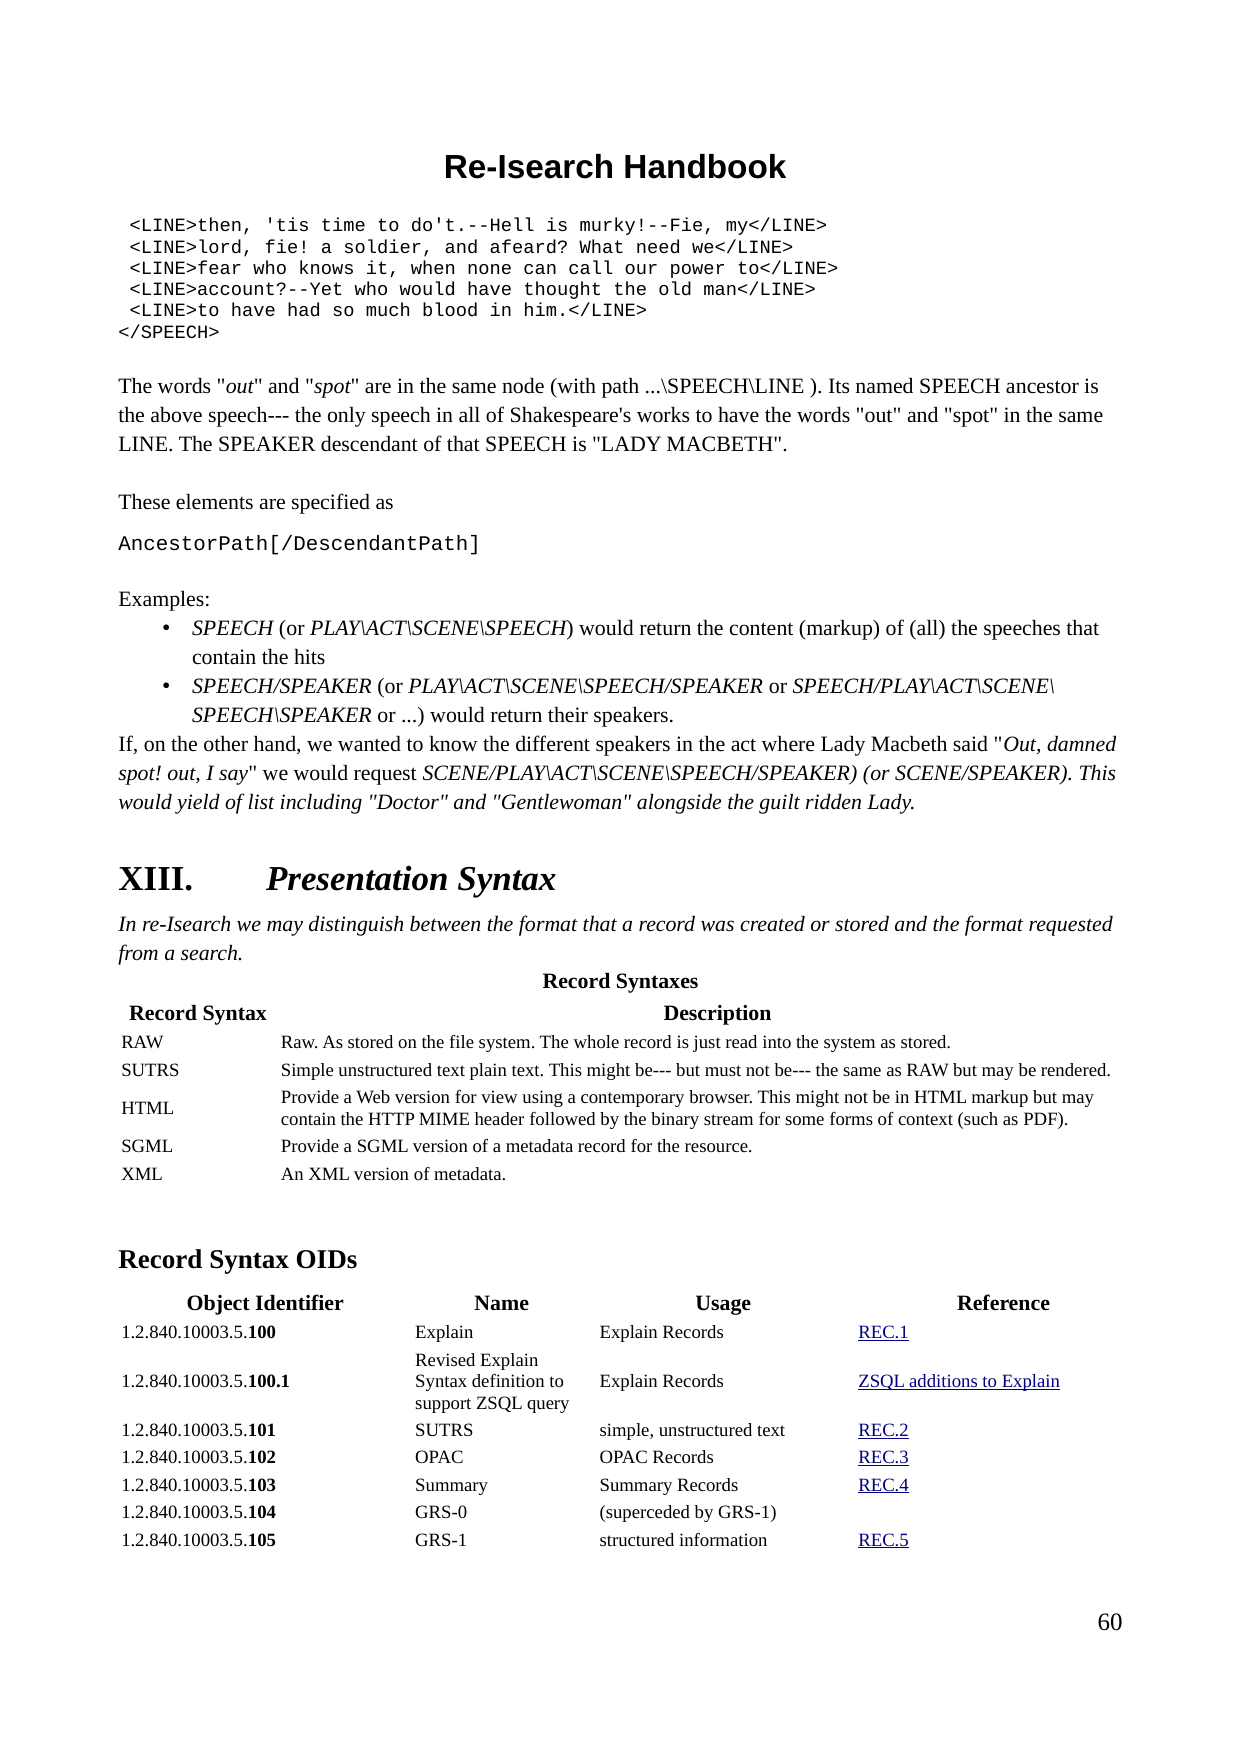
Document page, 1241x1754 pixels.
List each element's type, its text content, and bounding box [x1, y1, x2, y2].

table_cell RAW [118, 1029, 278, 1056]
table_cell 1.2.840.10003.5.103 [118, 1471, 412, 1498]
text Record Syntaxes [118, 968, 1122, 994]
table_cell REC.4 [855, 1471, 1157, 1498]
table_header Reference [855, 1287, 1157, 1318]
table_cell OPAC [412, 1444, 596, 1471]
text </SPEECH> [118, 322, 1122, 344]
text The words "out" and "spot" are in the same node (with path ...\SPEECH\LINE ). Its named SPEECH ancestor is the above speech--- the only speech in all of Shakespeare's works to have the words "out" and "spot" in the same LINE. The SPEAKER descendant of that SPEECH is "LADY MACBETH". [118, 373, 1122, 456]
table_cell 1.2.840.10003.5.101 [118, 1416, 412, 1443]
table_cell Simple unstructured text plain text. This might be--- but must not be--- the same as RAW but may be rendered. [278, 1056, 1157, 1083]
list SPEECH/SPEAKER (or PLAY\ACT\SCENE\SPEECH/SPEAKER or SPEECH/PLAY\ACT\SCENE\SPEECH\SPEAKER or ...) would return their speakers. [162, 673, 1122, 727]
text <LINE>fear who knows it, when none can call our power to</LINE> [118, 259, 1122, 280]
table_cell OPAC Records [596, 1444, 855, 1471]
table_cell 1.2.840.10003.5.104 [118, 1498, 412, 1526]
table_cell XML [118, 1160, 278, 1187]
table_cell Explain Records [596, 1318, 855, 1346]
table_cell SUTRS [412, 1416, 596, 1443]
text <LINE>account?--Yet who would have thought the old man</LINE> [118, 280, 1122, 301]
list SPEECH (or PLAY\ACT\SCENE\SPEECH) would return the content (markup) of (all) the speeches that contain the hits [162, 615, 1122, 669]
table_cell REC.3 [855, 1444, 1157, 1471]
table_cell An XML version of metadata. [278, 1160, 1157, 1187]
table_cell 1.2.840.10003.5.100.1 [118, 1346, 412, 1416]
subtitle Record Syntax OIDs [118, 1243, 1122, 1274]
text AncestorPath[/DescendantPath] [118, 533, 1122, 557]
table_cell HTML [118, 1083, 278, 1132]
table_cell simple, unstructured text [596, 1416, 855, 1443]
text If, on the other hand, we wanted to know the different speakers in the act where Lady Macbeth said "Out, damned spot! out, I say" we would request SCENE/PLAY\ACT\SCENE\SPEECH/SPEAKER) (or SCENE/SPEAKER). This would yield of list including "Doctor" and "Gentlewoman" alongside the guilt ridden Lady. [118, 731, 1122, 814]
table_header Record Syntax [118, 998, 278, 1028]
table_cell SUTRS [118, 1056, 278, 1083]
table_cell (superceded by GRS-1) [596, 1498, 855, 1526]
text <LINE>lord, fie! a soldier, and afeard? What need we</LINE> [118, 237, 1122, 259]
table_cell Summary Records [596, 1471, 855, 1498]
text <LINE>then, 'tis time to do't.--Hell is murky!--Fie, my</LINE> [118, 216, 1122, 237]
table_cell Provide a Web version for view using a contemporary browser. This might not be in HTML markup but may contain the HTTP MIME header followed by the binary stream for some forms of context (such as PDF). [278, 1083, 1157, 1132]
table_cell ZSQL additions to Explain [855, 1346, 1157, 1416]
table_cell Provide a SGML version of a metadata record for the resource. [278, 1132, 1157, 1159]
table_cell SGML [118, 1132, 278, 1159]
table_header Usage [596, 1287, 855, 1318]
table_cell [855, 1498, 1157, 1526]
table_cell structured information [596, 1526, 855, 1553]
table_cell Explain [412, 1318, 596, 1346]
table_cell GRS-0 [412, 1498, 596, 1526]
text <LINE>to have had so much blood in him.</LINE> [118, 301, 1122, 322]
table_cell GRS-1 [412, 1526, 596, 1553]
table_cell 1.2.840.10003.5.100 [118, 1318, 412, 1346]
table_header Object Identifier [118, 1287, 412, 1318]
text Examples: [118, 586, 1122, 611]
table_cell Summary [412, 1471, 596, 1498]
table_cell REC.1 [855, 1318, 1157, 1346]
table_header Description [278, 998, 1157, 1028]
subtitle Presentation Syntax [118, 858, 1122, 898]
table_cell 1.2.840.10003.5.105 [118, 1526, 412, 1553]
text In re-Isearch we may distinguish between the format that a record was created or stored and the format requested from a search. [118, 911, 1122, 965]
table_cell Raw. As stored on the file system. The whole record is just read into the system as stored. [278, 1029, 1157, 1056]
table_cell Explain Records [596, 1346, 855, 1416]
text These elements are specified as [118, 460, 1122, 514]
table_cell REC.5 [855, 1526, 1157, 1553]
table_cell Revised Explain Syntax definition to support ZSQL query [412, 1346, 596, 1416]
table_cell REC.2 [855, 1416, 1157, 1443]
table_cell 1.2.840.10003.5.102 [118, 1444, 412, 1471]
table_header Name [412, 1287, 596, 1318]
